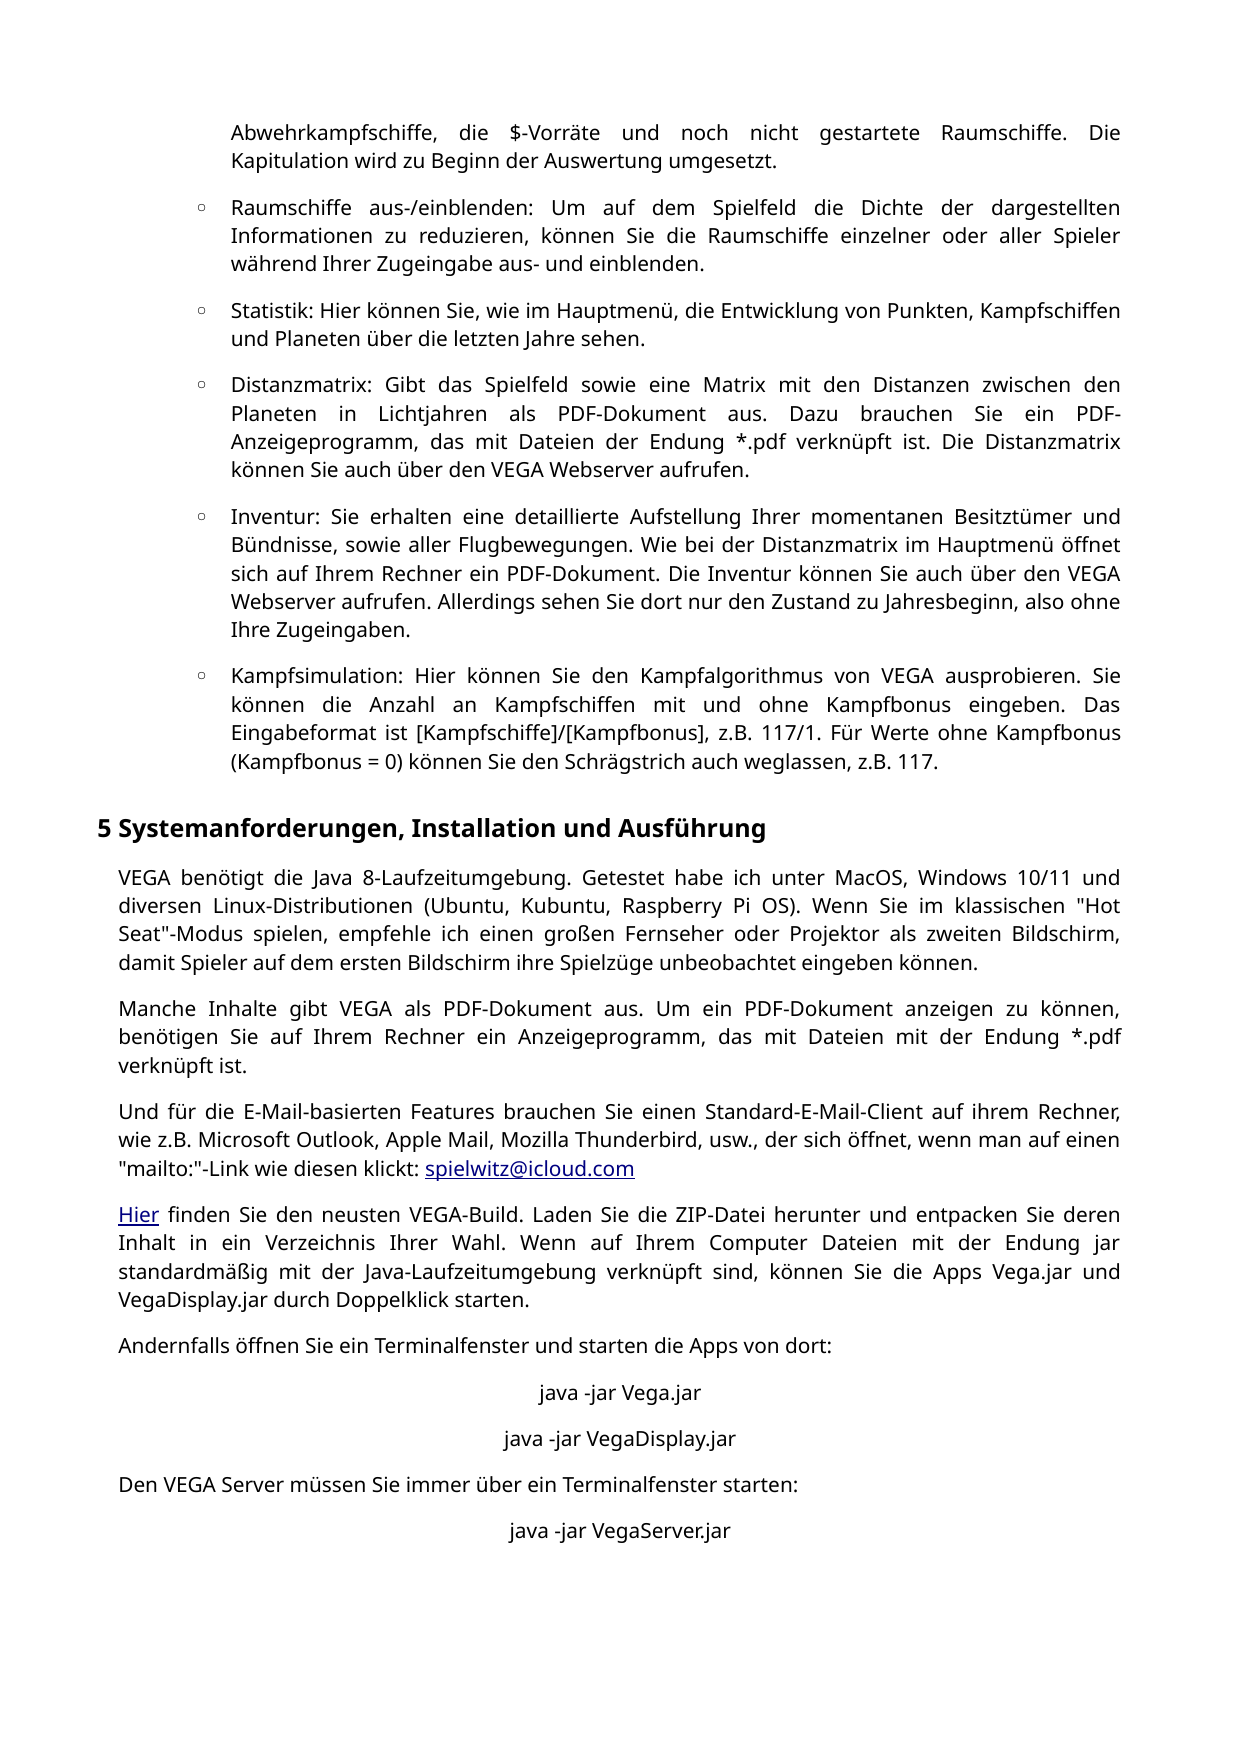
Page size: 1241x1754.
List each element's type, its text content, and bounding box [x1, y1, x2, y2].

list Distanzmatrix: Gibt das Spielfeld sowie eine Matrix mit den Distanzen zwischen den Planeten in Lichtjahren als PDF-Dokument aus. Dazu brauchen Sie ein PDF-Anzeigeprogramm, das mit Dateien der Endung *.pdf verknüpft ist. Die Distanzmatrix können Sie auch über den VEGA Webserver aufrufen. [193, 370, 1122, 484]
text Manche Inhalte gibt VEGA als PDF-Dokument aus. Um ein PDF-Dokument anzeigen zu können, benötigen Sie auf Ihrem Rechner ein Anzeigeprogramm, das mit Dateien mit der Endung *.pdf verknüpft ist. [118, 994, 1122, 1079]
text Und für die E-Mail-basierten Features brauchen Sie einen Standard-E-Mail-Client auf ihrem Rechner, wie z.B. Microsoft Outlook, Apple Mail, Mozilla Thunderbird, usw., der sich öffnet, wenn man auf einen "mailto:"-Link wie diesen klickt: spielwitz@icloud.com [118, 1097, 1122, 1182]
list Raumschiffe aus-/einblenden: Um auf dem Spielfeld die Dichte der dargestellten Informationen zu reduzieren, können Sie die Raumschiffe einzelner oder aller Spieler während Ihrer Zugeingabe aus- und einblenden. [193, 193, 1122, 278]
text Andernfalls öffnen Sie ein Terminalfenster und starten die Apps von dort: [118, 1332, 1122, 1360]
text VEGA benötigt die Java 8-Laufzeitumgebung. Getestet habe ich unter MacOS, Windows 10/11 und diversen Linux-Distributionen (Ubuntu, Kubuntu, Raspberry Pi OS). Wenn Sie im klassischen "Hot Seat"-Modus spielen, empfehle ich einen großen Fernseher oder Projektor als zweiten Bildschirm, damit Spieler auf dem ersten Bildschirm ihre Spielzüge unbeobachtet eingeben können. [118, 863, 1122, 976]
list Kampfsimulation: Hier können Sie den Kampfalgorithmus von VEGA ausprobieren. Sie können die Anzahl an Kampfschiffen mit und ohne Kampfbonus eingeben. Das Eingabeformat ist [Kampfschiffe]/[Kampfbonus], z.B. 117/1. Für Werte ohne Kampfbonus (Kampfbonus = 0) können Sie den Schrägstrich auch weglassen, z.B. 117. [193, 662, 1122, 775]
text java -jar Vega.jar [118, 1378, 1122, 1406]
subtitle Systemanforderungen, Installation und Ausführung [118, 811, 1122, 845]
text java -jar VegaDisplay.jar [118, 1424, 1122, 1452]
list Inventur: Sie erhalten eine detaillierte Aufstellung Ihrer momentanen Besitztümer und Bündnisse, sowie aller Flugbewegungen. Wie bei der Distanzmatrix im Hauptmenü öffnet sich auf Ihrem Rechner ein PDF-Dokument. Die Inventur können Sie auch über den VEGA Webserver aufrufen. Allerdings sehen Sie dort nur den Zustand zu Jahresbeginn, also ohne Ihre Zugeingaben. [193, 502, 1122, 644]
text Den VEGA Server müssen Sie immer über ein Terminalfenster starten: [118, 1470, 1122, 1498]
list Abwehrkampfschiffe, die $-Vorräte und noch nicht gestartete Raumschiffe. Die Kapitulation wird zu Beginn der Auswertung umgesetzt. [193, 118, 1122, 175]
list Statistik: Hier können Sie, wie im Hauptmenü, die Entwicklung von Punkten, Kampfschiffen und Planeten über die letzten Jahre sehen. [193, 296, 1122, 353]
text java -jar VegaServer.jar [118, 1516, 1122, 1544]
text Hier finden Sie den neusten VEGA-Build. Laden Sie die ZIP-Datei herunter und entpacken Sie deren Inhalt in ein Verzeichnis Ihrer Wahl. Wenn auf Ihrem Computer Dateien mit der Endung jar standardmäßig mit der Java-Laufzeitumgebung verknüpft sind, können Sie die Apps Vega.jar und VegaDisplay.jar durch Doppelklick starten. [118, 1200, 1122, 1314]
